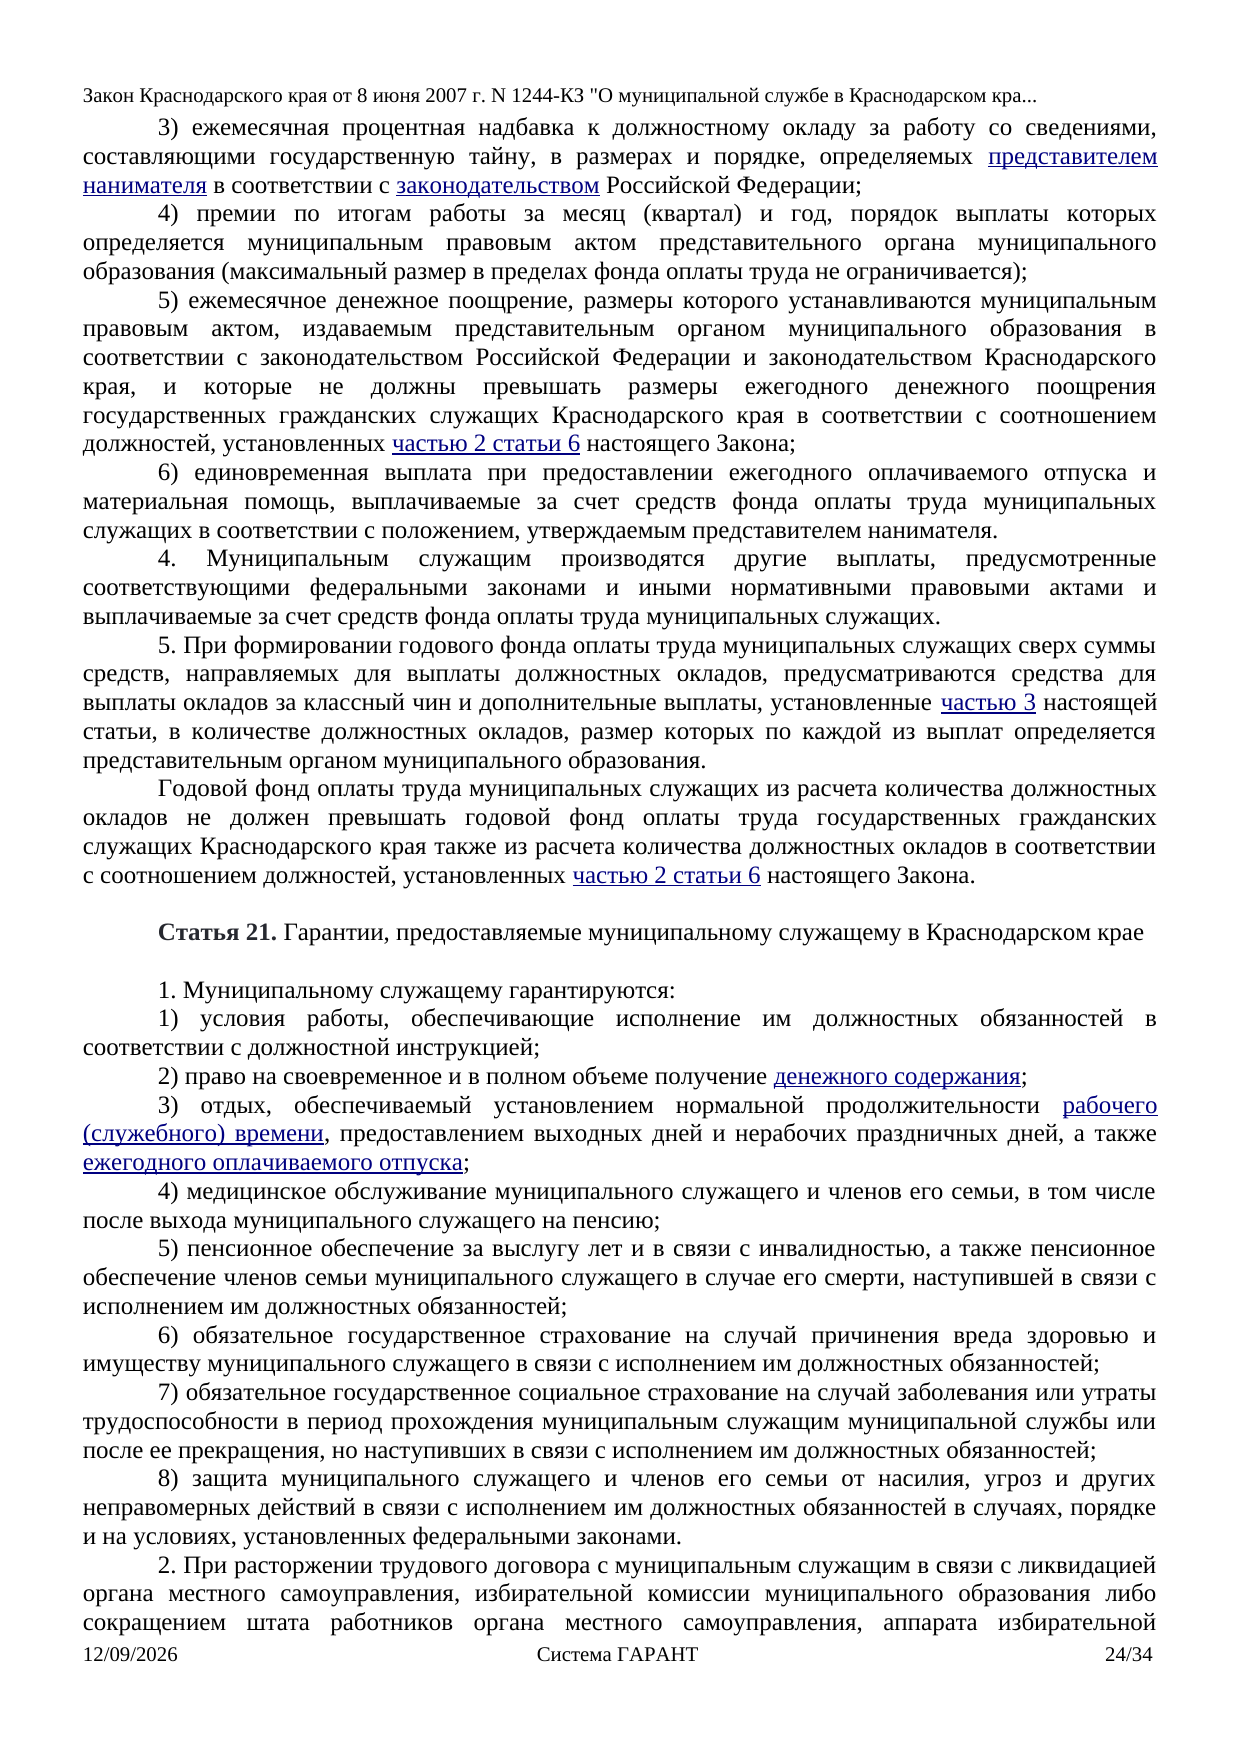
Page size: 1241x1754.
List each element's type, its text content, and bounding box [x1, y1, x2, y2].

text 2) право на своевременное и в полном объеме получение денежного содержания; [83, 1061, 1157, 1090]
text 1) условия работы, обеспечивающие исполнение им должностных обязанностей в соответствии с должностной инструкцией; [83, 1003, 1157, 1061]
text Годовой фонд оплаты труда муниципальных служащих из расчета количества должностных окладов не должен превышать годовой фонд оплаты труда государственных гражданских служащих Краснодарского края также из расчета количества должностных окладов в соответствии с соотношением должностей, установленных частью 2 статьи 6 настоящего Закона. [83, 773, 1157, 888]
text 1. Муниципальному служащему гарантируются: [83, 975, 1157, 1003]
text 5. При формировании годового фонда оплаты труда муниципальных служащих сверх суммы средств, направляемых для выплаты должностных окладов, предусматриваются средства для выплаты окладов за классный чин и дополнительные выплаты, установленные частью 3 настоящей статьи, в количестве должностных окладов, размер которых по каждой из выплат определяется представительным органом муниципального образования. [83, 630, 1157, 773]
text 2. При расторжении трудового договора с муниципальным служащим в связи с ликвидацией органа местного самоуправления, избирательной комиссии муниципального образования либо сокращением штата работников органа местного самоуправления, аппарата избирательной [83, 1550, 1157, 1636]
text 6) единовременная выплата при предоставлении ежегодного оплачиваемого отпуска и материальная помощь, выплачиваемые за счет средств фонда оплаты труда муниципальных служащих в соответствии с положением, утверждаемым представителем нанимателя. [83, 457, 1157, 543]
text 5) пенсионное обеспечение за выслугу лет и в связи с инвалидностью, а также пенсионное обеспечение членов семьи муниципального служащего в случае его смерти, наступившей в связи с исполнением им должностных обязанностей; [83, 1233, 1157, 1320]
text 5) ежемесячное денежное поощрение, размеры которого устанавливаются муниципальным правовым актом, издаваемым представительным органом муниципального образования в соответствии с законодательством Российской Федерации и законодательством Краснодарского края, и которые не должны превышать размеры ежегодного денежного поощрения государственных гражданских служащих Краснодарского края в соответствии с соотношением должностей, установленных частью 2 статьи 6 настоящего Закона; [83, 285, 1157, 457]
text 4) медицинское обслуживание муниципального служащего и членов его семьи, в том числе после выхода муниципального служащего на пенсию; [83, 1176, 1157, 1233]
text 7) обязательное государственное социальное страхование на случай заболевания или утраты трудоспособности в период прохождения муниципальным служащим муниципальной службы или после ее прекращения, но наступивших в связи с исполнением им должностных обязанностей; [83, 1377, 1157, 1463]
text 6) обязательное государственное страхование на случай причинения вреда здоровью и имуществу муниципального служащего в связи с исполнением им должностных обязанностей; [83, 1320, 1157, 1377]
text 4) премии по итогам работы за месяц (квартал) и год, порядок выплаты которых определяется муниципальным правовым актом представительного органа муниципального образования (максимальный размер в пределах фонда оплаты труда не ограничивается); [83, 198, 1157, 285]
text 3) ежемесячная процентная надбавка к должностному окладу за работу со сведениями, составляющими государственную тайну, в размерах и порядке, определяемых представителем нанимателя в соответствии с законодательством Российской Федерации; [83, 112, 1157, 198]
text 8) защита муниципального служащего и членов его семьи от насилия, угроз и других неправомерных действий в связи с исполнением им должностных обязанностей в случаях, порядке и на условиях, установленных федеральными законами. [83, 1463, 1157, 1550]
text 3) отдых, обеспечиваемый установлением нормальной продолжительности рабочего (служебного) времени, предоставлением выходных дней и нерабочих праздничных дней, а также ежегодного оплачиваемого отпуска; [83, 1090, 1157, 1176]
text 4. Муниципальным служащим производятся другие выплаты, предусмотренные соответствующими федеральными законами и иными нормативными правовыми актами и выплачиваемые за счет средств фонда оплаты труда муниципальных служащих. [83, 543, 1157, 630]
text Статья 21. Гарантии, предоставляемые муниципальному служащему в Краснодарском крае [158, 917, 1157, 946]
